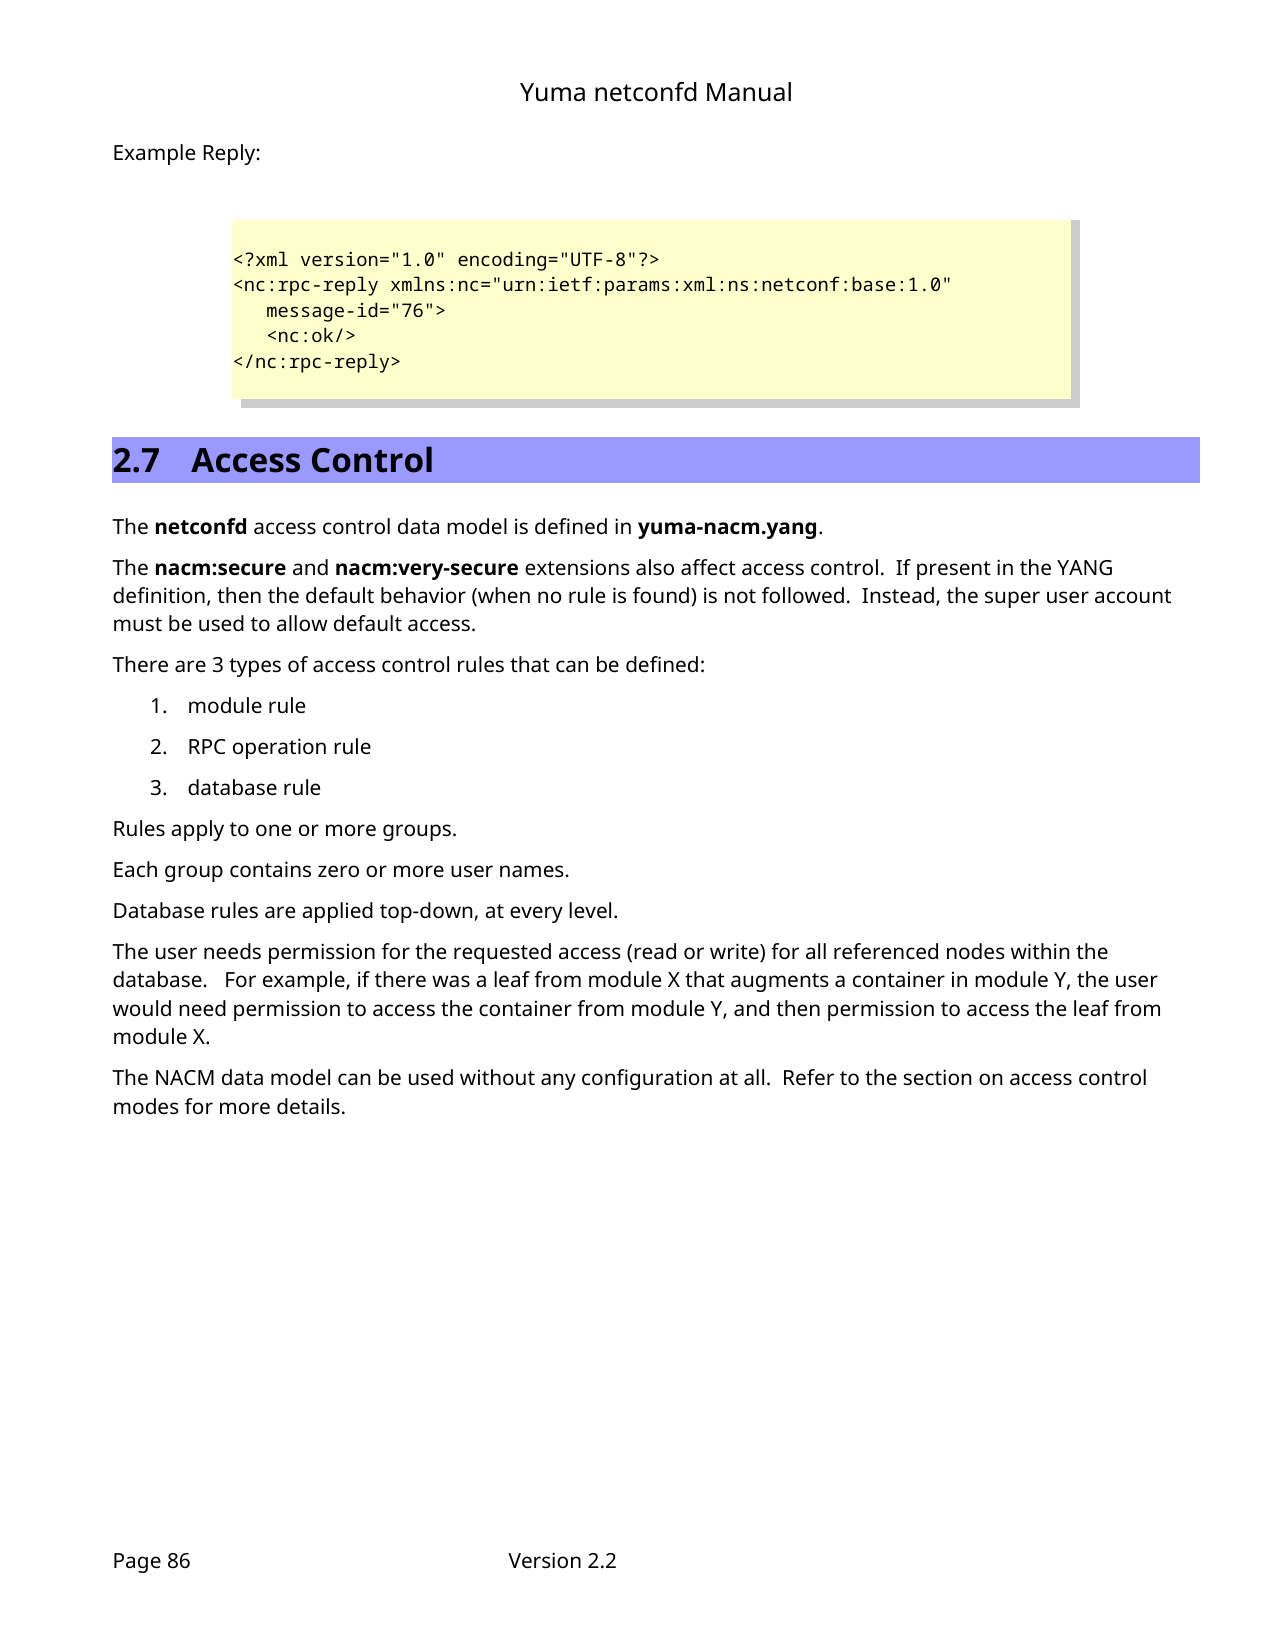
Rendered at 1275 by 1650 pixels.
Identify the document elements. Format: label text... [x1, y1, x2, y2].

text </nc:rpc-reply> [232, 348, 1071, 373]
list module rule [150, 691, 1200, 720]
text The nacm:secure and nacm:very-secure extensions also affect access control. If present in the YANG definition, then the default behavior (when no rule is found) is not followed. Instead, the super user account must be used to allow default access. [112, 553, 1200, 638]
subtitle Access Control [112, 437, 1200, 483]
text There are 3 types of access control rules that can be defined: [112, 651, 1200, 679]
text The user needs permission for the requested access (read or write) for all referenced nodes within the database. For example, if there was a leaf from module X that augments a container in module Y, the user would need permission to access the container from module Y, and then permission to access the leaf from module X. [112, 937, 1200, 1051]
text message-id="76"> [232, 297, 1071, 322]
text <nc:rpc-reply xmlns:nc="urn:ietf:params:xml:ns:netconf:base:1.0" [232, 271, 1071, 297]
text Database rules are applied top-down, at every level. [112, 896, 1200, 924]
text Each group contains zero or more user names. [112, 855, 1200, 884]
text The NACM data model can be used without any configuration at all. Refer to the section on access control modes for more details. [112, 1063, 1200, 1120]
text Rules apply to one or more groups. [112, 814, 1200, 843]
text Example Reply: [112, 138, 1200, 167]
text <nc:ok/> [232, 322, 1071, 348]
text <?xml version="1.0" encoding="UTF-8"?> [232, 246, 1071, 271]
list RPC operation rule [150, 732, 1200, 761]
text The netconfd access control data model is defined in yuma-nacm.yang. [112, 512, 1200, 540]
list database rule [150, 773, 1200, 802]
